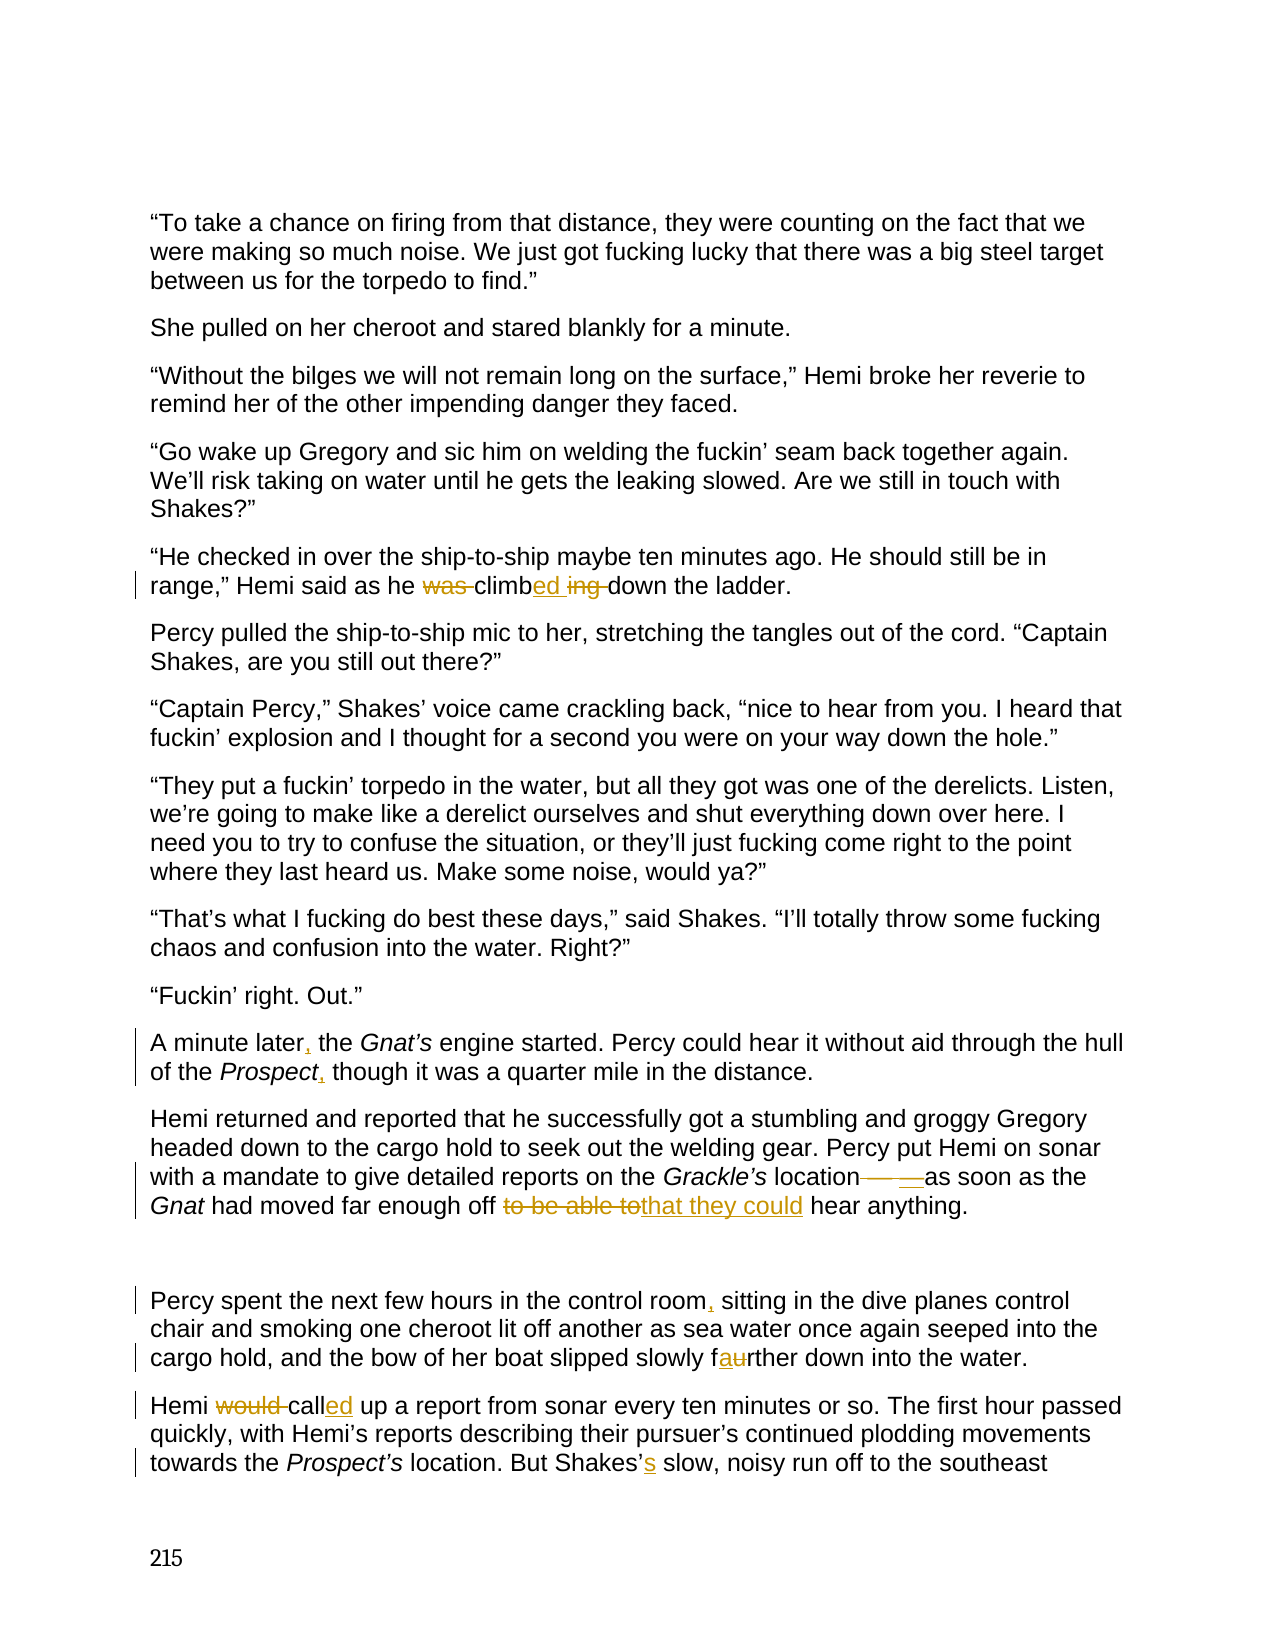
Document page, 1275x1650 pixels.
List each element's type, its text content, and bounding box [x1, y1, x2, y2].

text Percy pulled the ship-to-ship mic to her, stretching the tangles out of the cord. “Captain Shakes, are you still out there?” [150, 618, 1125, 676]
text Hemi returned and reported that he successfully got a stumbling and groggy Gregory headed down to the cargo hold to seek out the welding gear. Percy put Hemi on sonar with a mandate to give detailed reports on the Grackle’s location—as soon as the Gnat had moved far enough off that they could hear anything. [150, 1104, 1125, 1219]
text “They put a fuckin’ torpedo in the water, but all they got was one of the derelicts. Listen, we’re going to make like a derelict ourselves and shut everything down over here. I need you to try to confuse the situation, or they’ll just fucking come right to the point where they last heard us. Make some noise, would ya?” [150, 771, 1125, 886]
text A minute later, the Gnat’s engine started. Percy could hear it without aid through the hull of the Prospect, though it was a quarter mile in the distance. [150, 1028, 1125, 1086]
text Percy spent the next few hours in the control room, sitting in the dive planes control chair and smoking one cheroot lit off another as sea water once again seeped into the cargo hold, and the bow of her boat slipped slowly farther down into the water. [150, 1286, 1125, 1372]
text “Fuckin’ right. Out.” [150, 981, 1125, 1009]
text “Captain Percy,” Shakes’ voice came crackling back, “nice to hear from you. I heard that fuckin’ explosion and I thought for a second you were on your way down the hole.” [150, 694, 1125, 752]
text “He checked in over the ship-to-ship maybe ten minutes ago. He should still be in range,” Hemi said as he climbed down the ladder. [150, 542, 1125, 599]
text “That’s what I fucking do best these days,” said Shakes. “I’ll totally throw some fucking chaos and confusion into the water. Right?” [150, 904, 1125, 962]
text “Go wake up Gregory and sic him on welding the fuckin’ seam back together again. We’ll risk taking on water until he gets the leaking slowed. Are we still in touch with Shakes?” [150, 437, 1125, 523]
text She pulled on her cheroot and stared blankly for a minute. [150, 313, 1125, 342]
text “To take a chance on firing from that distance, they were counting on the fact that we were making so much noise. We just got fucking lucky that there was a big steel target between us for the torpedo to find.” [150, 208, 1125, 294]
text “Without the bilges we will not remain long on the surface,” Hemi broke her reverie to remind her of the other impending danger they faced. [150, 361, 1125, 418]
text Hemi called up a report from sonar every ten minutes or so. The first hour passed quickly, with Hemi’s reports describing their pursuer’s continued plodding movements towards the Prospect’s location. But Shakes’s slow, noisy run off to the southeast [150, 1391, 1125, 1477]
